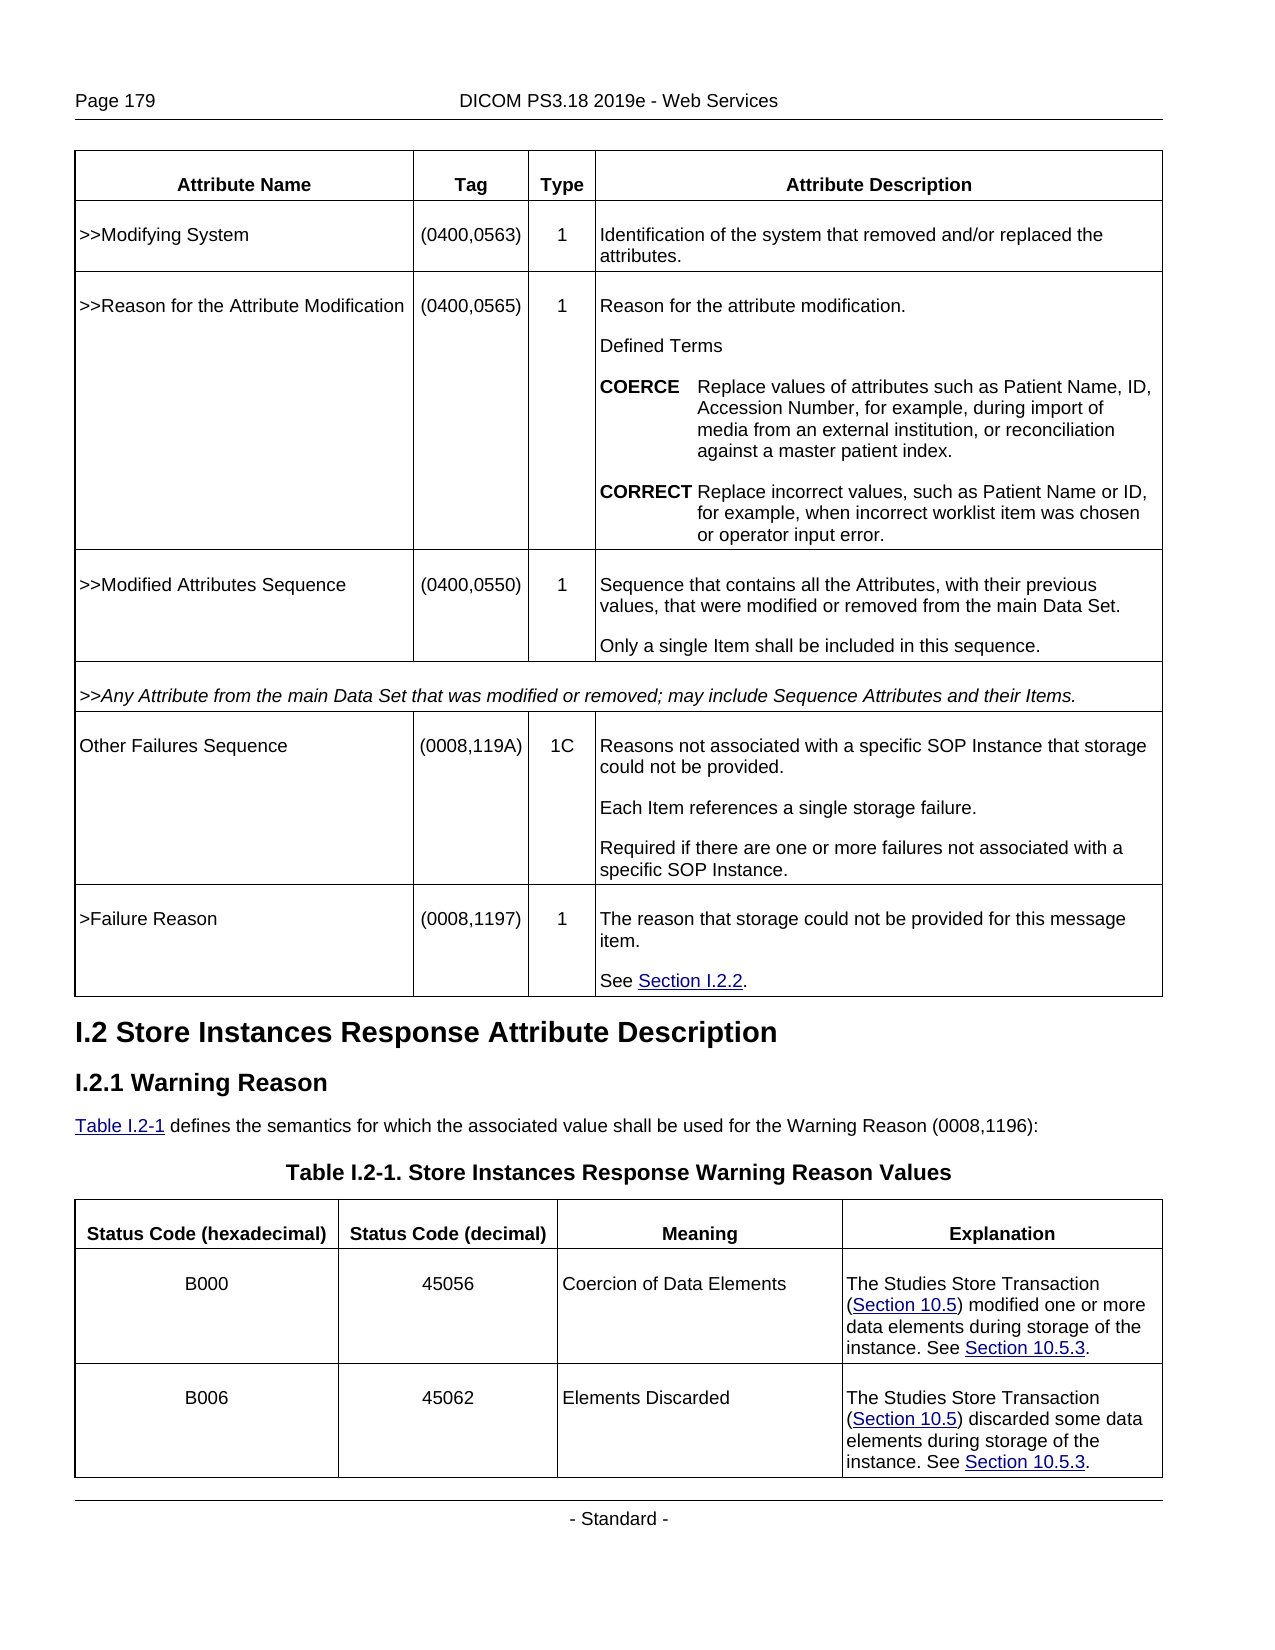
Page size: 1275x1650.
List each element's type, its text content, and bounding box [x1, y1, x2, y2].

table_cell Identification of the system that removed and/or replaced the attributes. [596, 201, 1162, 271]
table_cell 1 [529, 885, 595, 996]
table_cell Sequence that contains all the Attributes, with their previous values, that were modified or removed from the main Data Set. Only a single Item shall be included in this sequence. [596, 550, 1162, 661]
table_cell (0400,0550) [414, 550, 528, 661]
table_cell The reason that storage could not be provided for this message item. See Section I.2.2. [596, 885, 1162, 996]
table_cell The Studies Store Transaction (Section 10.5) modified one or more data elements during storage of the instance. See Section 10.5.3. [843, 1249, 1162, 1363]
table_cell >>Modifying System [76, 201, 413, 271]
table_cell (0400,0565) [414, 272, 528, 549]
table_cell 1 [529, 550, 595, 661]
table_header Explanation [843, 1200, 1162, 1248]
table_header Status Code (decimal) [339, 1200, 557, 1248]
text I.2 Store Instances Response Attribute Description [75, 1015, 1162, 1049]
table_header Tag [414, 151, 528, 200]
table_cell B006 [76, 1364, 338, 1477]
table_cell Coercion of Data Elements [558, 1249, 842, 1363]
table_header Type [529, 151, 595, 200]
table_header Attribute Description [596, 151, 1162, 200]
table_cell >Failure Reason [76, 885, 413, 996]
table_cell B000 [76, 1249, 338, 1363]
table_cell (0008,119A) [414, 712, 528, 884]
table_header Meaning [558, 1200, 842, 1248]
table_cell Other Failures Sequence [76, 712, 413, 884]
text I.2.1 Warning Reason [75, 1068, 1162, 1096]
table_cell The Studies Store Transaction (Section 10.5) discarded some data elements during storage of the instance. See Section 10.5.3. [843, 1364, 1162, 1477]
text Table I.2-1 defines the semantics for which the associated value shall be used for the Warning Reason (0008,1196): [75, 1115, 1162, 1137]
table_cell Reasons not associated with a specific SOP Instance that storage could not be provided. Each Item references a single storage failure. Required if there are one or more failures not associated with a specific SOP Instance. [596, 712, 1162, 884]
table_header Status Code (hexadecimal) [76, 1200, 338, 1248]
table_cell Elements Discarded [558, 1364, 842, 1477]
table_cell >>Any Attribute from the main Data Set that was modified or removed; may include Sequence Attributes and their Items. [76, 662, 1162, 711]
table_cell 1C [529, 712, 595, 884]
table_cell Reason for the attribute modification. Defined Terms COERCE Replace values of attributes such as Patient Name, ID, Accession Number, for example, during import of media from an external institution, or reconciliation against a master patient index. CORRECT Replace incorrect values, such as Patient Name or ID, for example, when incorrect worklist item was chosen or operator input error. [596, 272, 1162, 549]
table_cell 45056 [339, 1249, 557, 1363]
table_cell (0400,0563) [414, 201, 528, 271]
text Table I.2-1. Store Instances Response Warning Reason Values [75, 1159, 1162, 1185]
table_header Attribute Name [76, 151, 413, 200]
table_cell 1 [529, 272, 595, 549]
table_cell >>Reason for the Attribute Modification [76, 272, 413, 549]
table_cell 1 [529, 201, 595, 271]
table_cell (0008,1197) [414, 885, 528, 996]
table_cell 45062 [339, 1364, 557, 1477]
table_cell >>Modified Attributes Sequence [76, 550, 413, 661]
